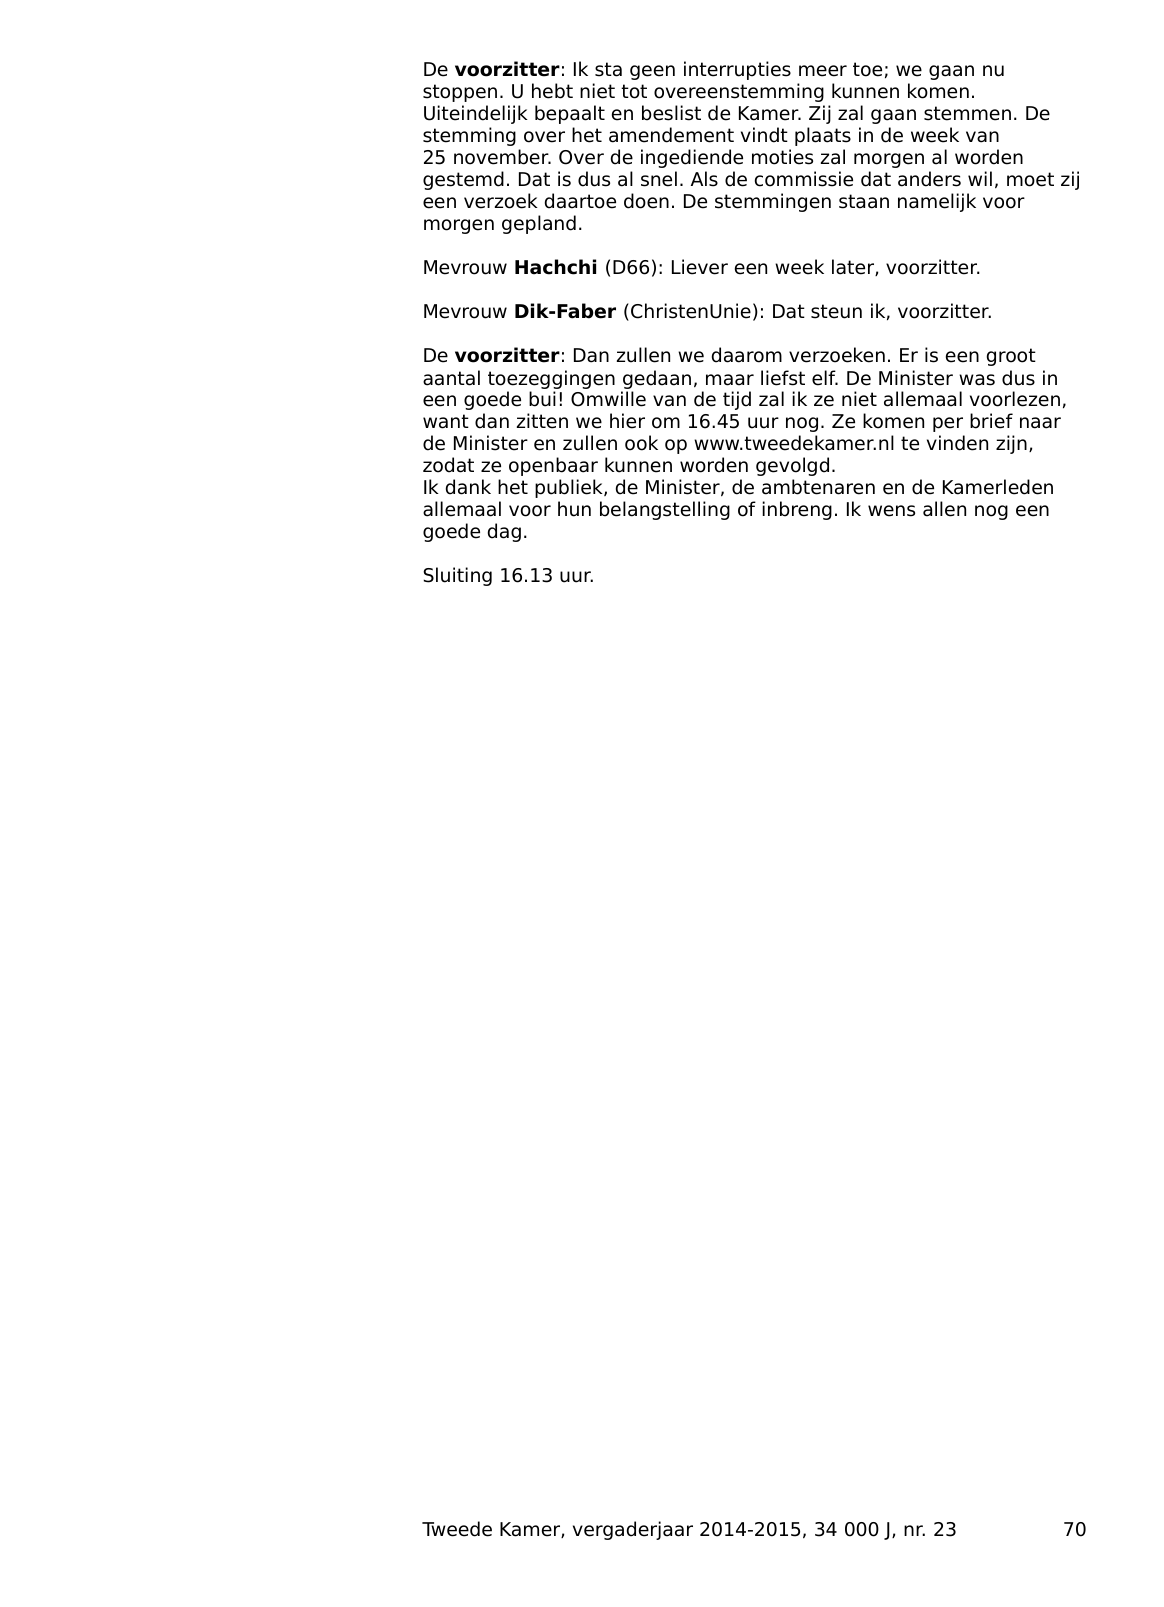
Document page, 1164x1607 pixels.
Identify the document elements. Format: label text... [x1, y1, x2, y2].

text Mevrouw Hachchi (D66): Liever een week later, voorzitter. [422, 257, 1087, 279]
text Sluiting 16.13 uur. [422, 565, 1087, 587]
text De voorzitter: Dan zullen we daarom verzoeken. Er is een groot aantal toezeggingen gedaan, maar liefst elf. De Minister was dus in een goede bui! Omwille van de tijd zal ik ze niet allemaal voorlezen, want dan zitten we hier om 16.45 uur nog. Ze komen per brief naar de Minister en zullen ook op www.tweedekamer.nl te vinden zijn, zodat ze openbaar kunnen worden gevolgd. [422, 345, 1087, 477]
text Ik dank het publiek, de Minister, de ambtenaren en de Kamerleden allemaal voor hun belangstelling of inbreng. Ik wens allen nog een goede dag. [422, 477, 1087, 543]
text Mevrouw Dik-Faber (ChristenUnie): Dat steun ik, voorzitter. [422, 301, 1087, 323]
text De voorzitter: Ik sta geen interrupties meer toe; we gaan nu stoppen. U hebt niet tot overeenstemming kunnen komen. Uiteindelijk bepaalt en beslist de Kamer. Zij zal gaan stemmen. De stemming over het amendement vindt plaats in de week van 25 november. Over de ingediende moties zal morgen al worden gestemd. Dat is dus al snel. Als de commissie dat anders wil, moet zij een verzoek daartoe doen. De stemmingen staan namelijk voor morgen gepland. [422, 59, 1087, 235]
